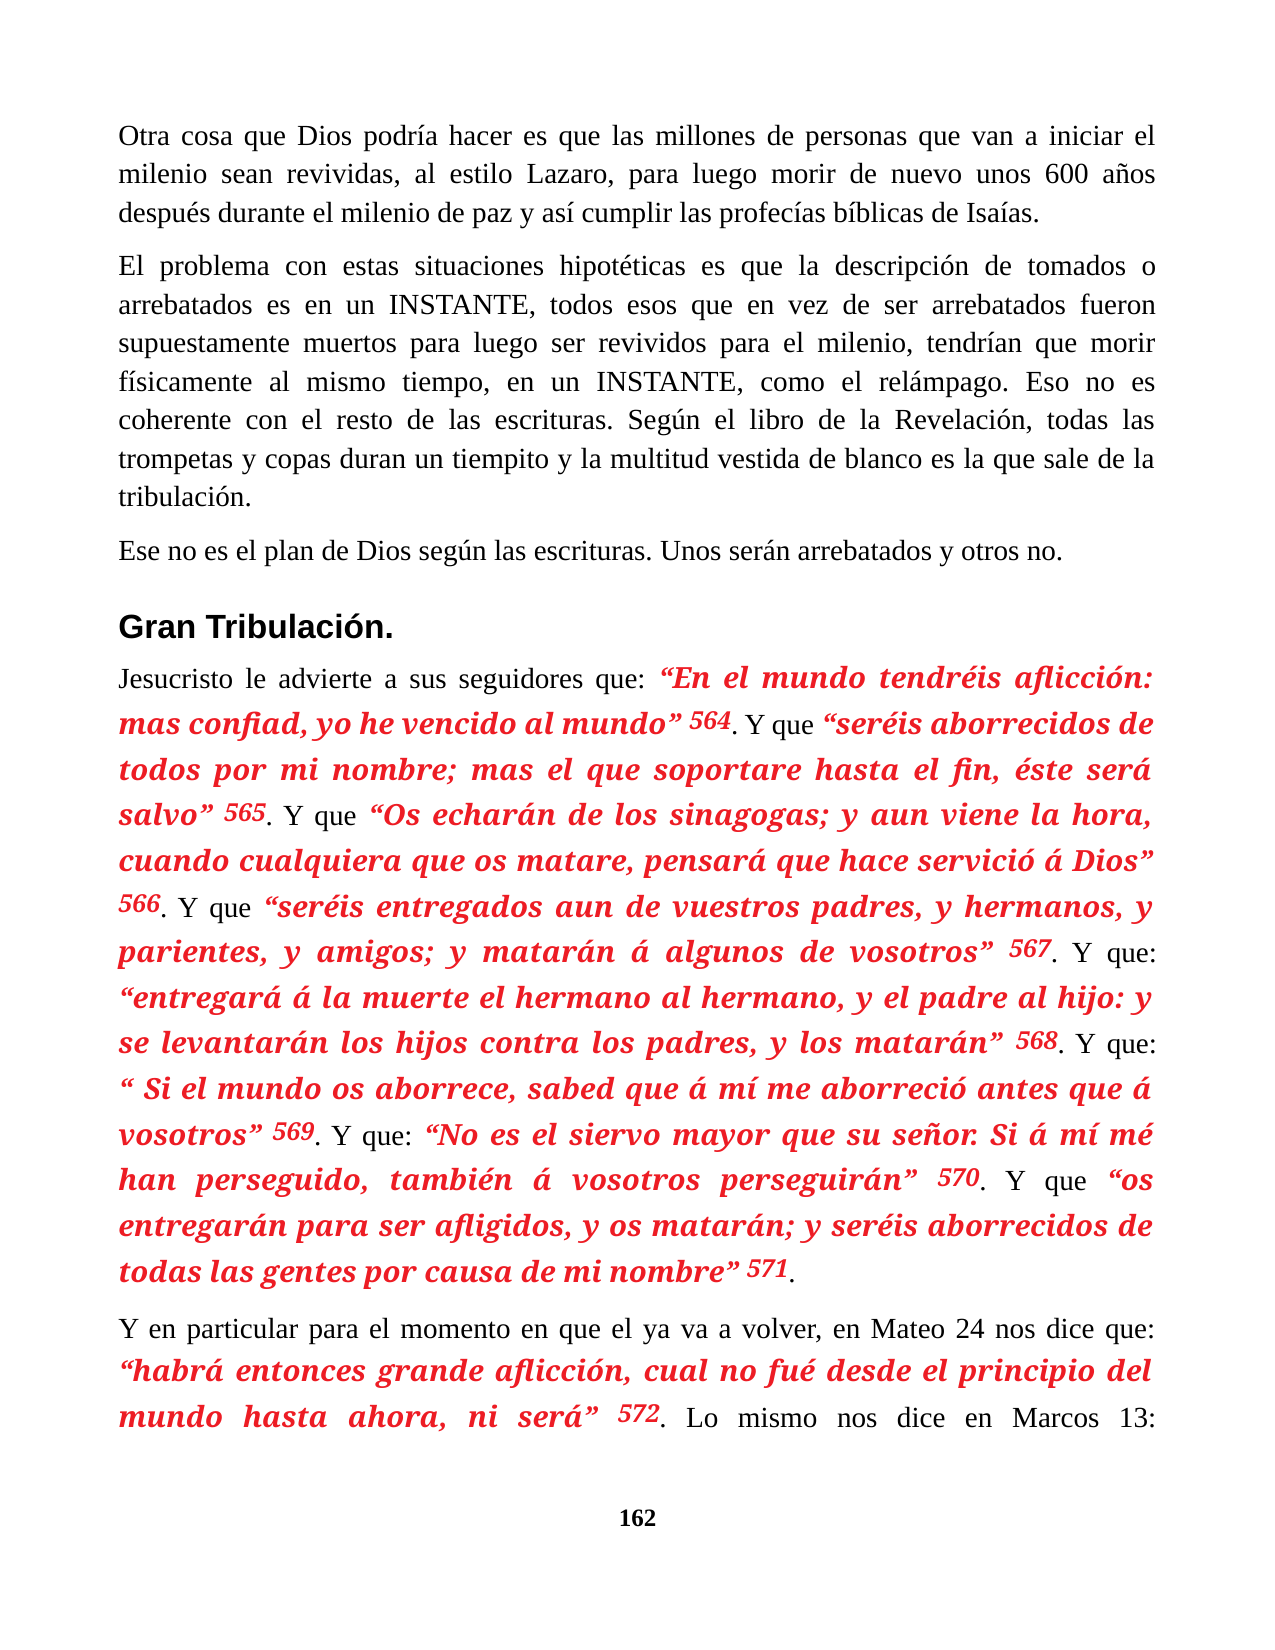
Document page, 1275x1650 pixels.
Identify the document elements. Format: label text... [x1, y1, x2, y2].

subtitle Gran Tribulación. [118, 607, 1157, 645]
text Y en particular para el momento en que el ya va a volver, en Mateo 24 nos dice que: “habrá entonces grande aflicción, cual no fué desde el principio del mundo hasta ahora, ni será” . Lo mismo nos dice en Marcos 13: [118, 1311, 1157, 1436]
text Ese no es el plan de Dios según las escrituras. Unos serán arrebatados y otros no. [118, 533, 1157, 566]
text Jesucristo le advierte a sus seguidores que: “En el mundo tendréis aflicción: mas confiad, yo he vencido al mundo” . Y que “seréis aborrecidos de todos por mi nombre; mas el que soportare hasta el fin, éste será salvo” . Y que “Os echarán de los sinagogas; y aun viene la hora, cuando cualquiera que os matare, pensará que hace servició á Dios” . Y que “seréis entregados aun de vuestros padres, y hermanos, y parientes, y amigos; y matarán á algunos de vosotros” . Y que: “entregará á la muerte el hermano al hermano, y el padre al hijo: y se levantarán los hijos contra los padres, y los matarán” . Y que: “ Si el mundo os aborrece, sabed que á mí me aborreció antes que á vosotros” . Y que: “No es el siervo mayor que su señor. Si á mí mé han perseguido, también á vosotros perseguirán” . Y que “os entregarán para ser afligidos, y os matarán; y seréis aborrecidos de todas las gentes por causa de mi nombre” . [118, 658, 1157, 1291]
text El problema con estas situaciones hipotéticas es que la descripción de tomados o arrebatados es en un INSTANTE, todos esos que en vez de ser arrebatados fueron supuestamente muertos para luego ser revividos para el milenio, tendrían que morir físicamente al mismo tiempo, en un INSTANTE, como el relámpago. Eso no es coherente con el resto de las escrituras. Según el libro de la Revelación, todas las trompetas y copas duran un tiempito y la multitud vestida de blanco es la que sale de la tribulación. [118, 248, 1157, 513]
text Otra cosa que Dios podría hacer es que las millones de personas que van a iniciar el milenio sean revividas, al estilo Lazaro, para luego morir de nuevo unos 600 años después durante el milenio de paz y así cumplir las profecías bíblicas de Isaías. [118, 118, 1157, 229]
